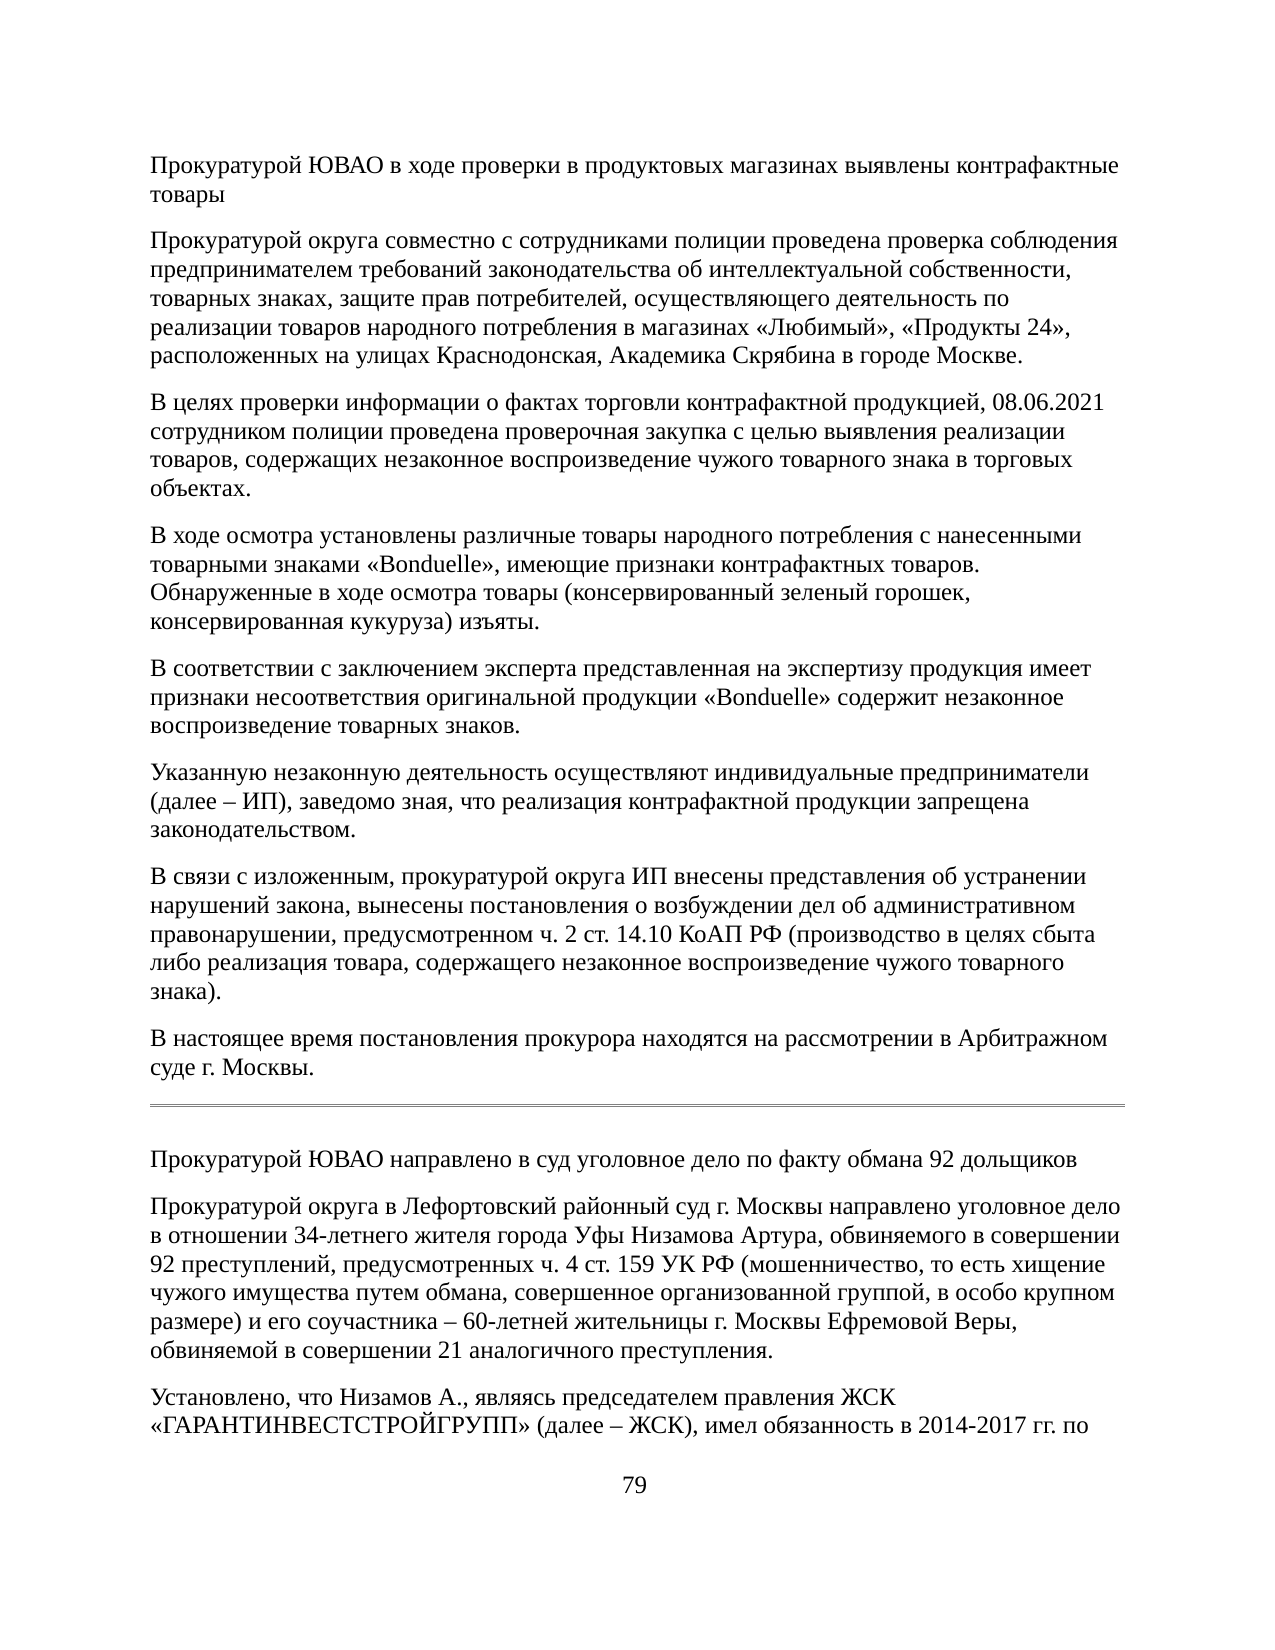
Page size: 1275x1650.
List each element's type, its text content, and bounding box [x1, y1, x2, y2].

text В связи с изложенным, прокуратурой округа ИП внесены представления об устранении нарушений закона, вынесены постановления о возбуждении дел об административном правонарушении, предусмотренном ч. 2 ст. 14.10 КоАП РФ (производство в целях сбыта либо реализация товара, содержащего незаконное воспроизведение чужого товарного знака). [150, 861, 1125, 1005]
text Прокуратурой ЮВАО в ходе проверки в продуктовых магазинах выявлены контрафактные товары [150, 150, 1125, 207]
text Установлено, что Низамов А., являясь председателем правления ЖСК «ГАРАНТИНВЕСТСТРОЙГРУПП» (далее – ЖСК), имел обязанность в 2014-2017 гг. по [150, 1382, 1125, 1439]
text Прокуратурой ЮВАО направлено в суд уголовное дело по факту обмана 92 дольщиков [150, 1144, 1125, 1173]
text В соответствии с заключением эксперта представленная на экспертизу продукция имеет признаки несоответствия оригинальной продукции «Bonduelle» содержит незаконное воспроизведение товарных знаков. [150, 653, 1125, 739]
text В целях проверки информации о фактах торговли контрафактной продукцией, 08.06.2021 сотрудником полиции проведена проверочная закупка с целью выявления реализации товаров, содержащих незаконное воспроизведение чужого товарного знака в торговых объектах. [150, 387, 1125, 502]
text В настоящее время постановления прокурора находятся на рассмотрении в Арбитражном суде г. Москвы. [150, 1023, 1125, 1080]
text Прокуратурой округа совместно с сотрудниками полиции проведена проверка соблюдения предпринимателем требований законодательства об интеллектуальной собственности, товарных знаках, защите прав потребителей, осуществляющего деятельность по реализации товаров народного потребления в магазинах «Любимый», «Продукты 24», расположенных на улицах Краснодонская, Академика Скрябина в городе Москве. [150, 225, 1125, 369]
text В ходе осмотра установлены различные товары народного потребления с нанесенными товарными знаками «Bonduelle», имеющие признаки контрафактных товаров. Обнаруженные в ходе осмотра товары (консервированный зеленый горошек, консервированная кукуруза) изъяты. [150, 520, 1125, 635]
text Прокуратурой округа в Лефортовский районный суд г. Москвы направлено уголовное дело в отношении 34-летнего жителя города Уфы Низамова Артура, обвиняемого в совершении 92 преступлений, предусмотренных ч. 4 ст. 159 УК РФ (мошенничество, то есть хищение чужого имущества путем обмана, совершенное организованной группой, в особо крупном размере) и его соучастника – 60-летней жительницы г. Москвы Ефремовой Веры, обвиняемой в совершении 21 аналогичного преступления. [150, 1191, 1125, 1364]
text Указанную незаконную деятельность осуществляют индивидуальные предприниматели (далее – ИП), заведомо зная, что реализация контрафактной продукции запрещена законодательством. [150, 757, 1125, 843]
